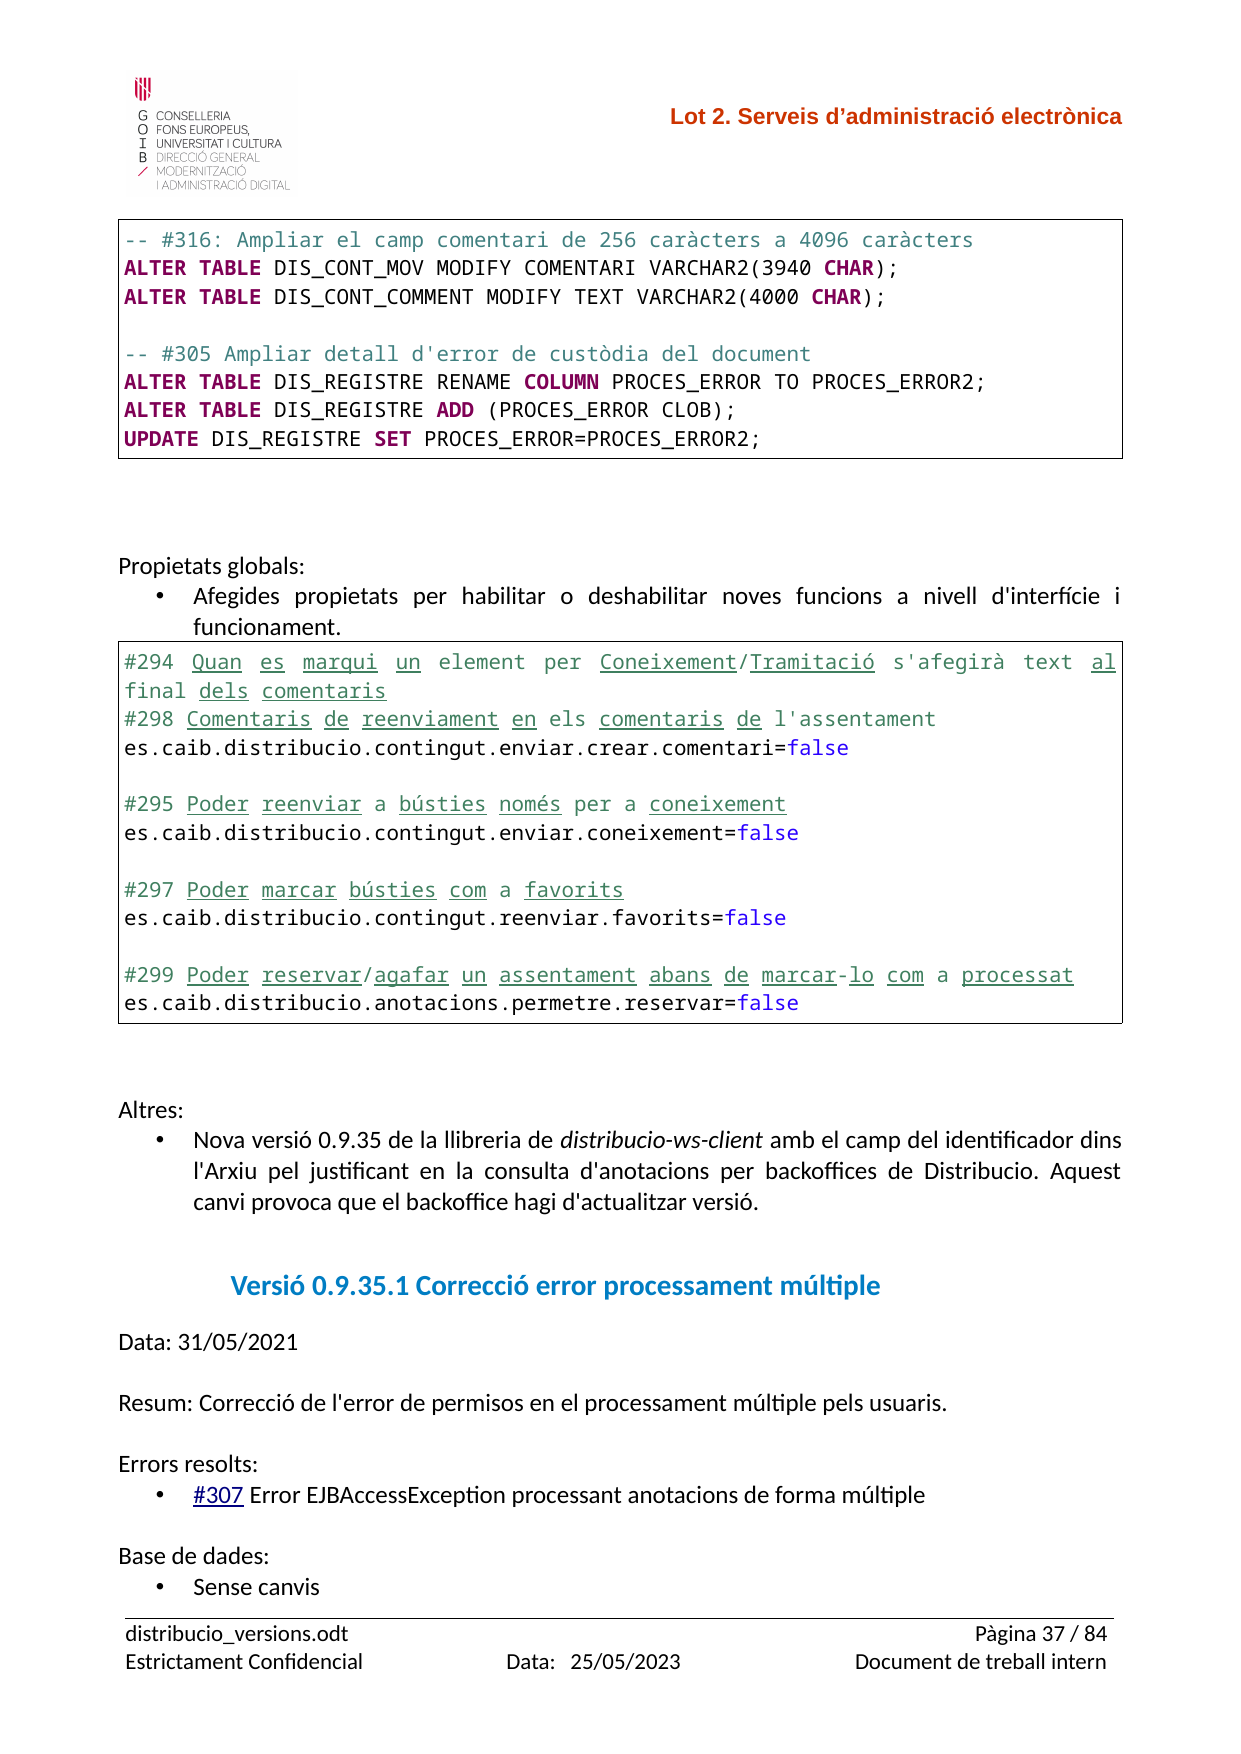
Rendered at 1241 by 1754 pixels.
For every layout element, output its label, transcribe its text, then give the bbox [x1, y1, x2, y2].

list #307 Error EJBAccessException processant anotacions de forma múltiple [156, 1479, 1122, 1510]
text Altres: [118, 1094, 1122, 1124]
list Afegides propietats per habilitar o deshabilitar noves funcions a nivell d'interfície i funcionament. [156, 580, 1122, 641]
text Errors resolts: [118, 1449, 1122, 1479]
picture [126, 70, 299, 197]
text Propietats globals: [118, 550, 1122, 580]
text Data: 31/05/2021 [118, 1327, 1122, 1357]
text Resum: Correcció de l'error de permisos en el processament múltiple pels usuaris. [118, 1388, 1122, 1418]
text Base de dades: [118, 1540, 1122, 1571]
list Nova versió 0.9.35 de la llibreria de distribucio-ws-client amb el camp del identificador dins l'Arxiu pel justificant en la consulta d'anotacions per backoffices de Distribucio. Aquest canvi provoca que el backoffice hagi d'actualitzar versió. [156, 1124, 1122, 1216]
subtitle Versió 0.9.35.1 Correcció error processament múltiple [153, 1267, 1122, 1303]
table_header -- #316: Ampliar el camp comentari de 256 caràcters a 4096 caràcters ALTER TABLE DIS_CONT_MOV MODIFY COMENTARI VARCHAR2(3940 CHAR); ALTER TABLE DIS_CONT_COMMENT MODIFY TEXT VARCHAR2(4000 CHAR); -- #305 Ampliar detall d'error de custòdia del document ALTER TABLE DIS_REGISTRE RENAME COLUMN PROCES_ERROR TO PROCES_ERROR2; ALTER TABLE DIS_REGISTRE ADD (PROCES_ERROR CLOB); UPDATE DIS_REGISTRE SET PROCES_ERROR=PROCES_ERROR2; [119, 220, 1122, 458]
list Sense canvis [156, 1571, 1122, 1601]
table_header #294 Quan es marqui un element per Coneixement/Tramitació s'afegirà text al final dels comentaris #298 Comentaris de reenviament en els comentaris de l'assentament es.caib.distribucio.contingut.enviar.crear.comentari=false #295 Poder reenviar a bústies només per a coneixement es.caib.distribucio.contingut.enviar.coneixement=false #297 Poder marcar bústies com a favorits es.caib.distribucio.contingut.reenviar.favorits=false #299 Poder reservar/agafar un assentament abans de marcar-lo com a processat es.caib.distribucio.anotacions.permetre.reservar=false [119, 642, 1122, 1023]
